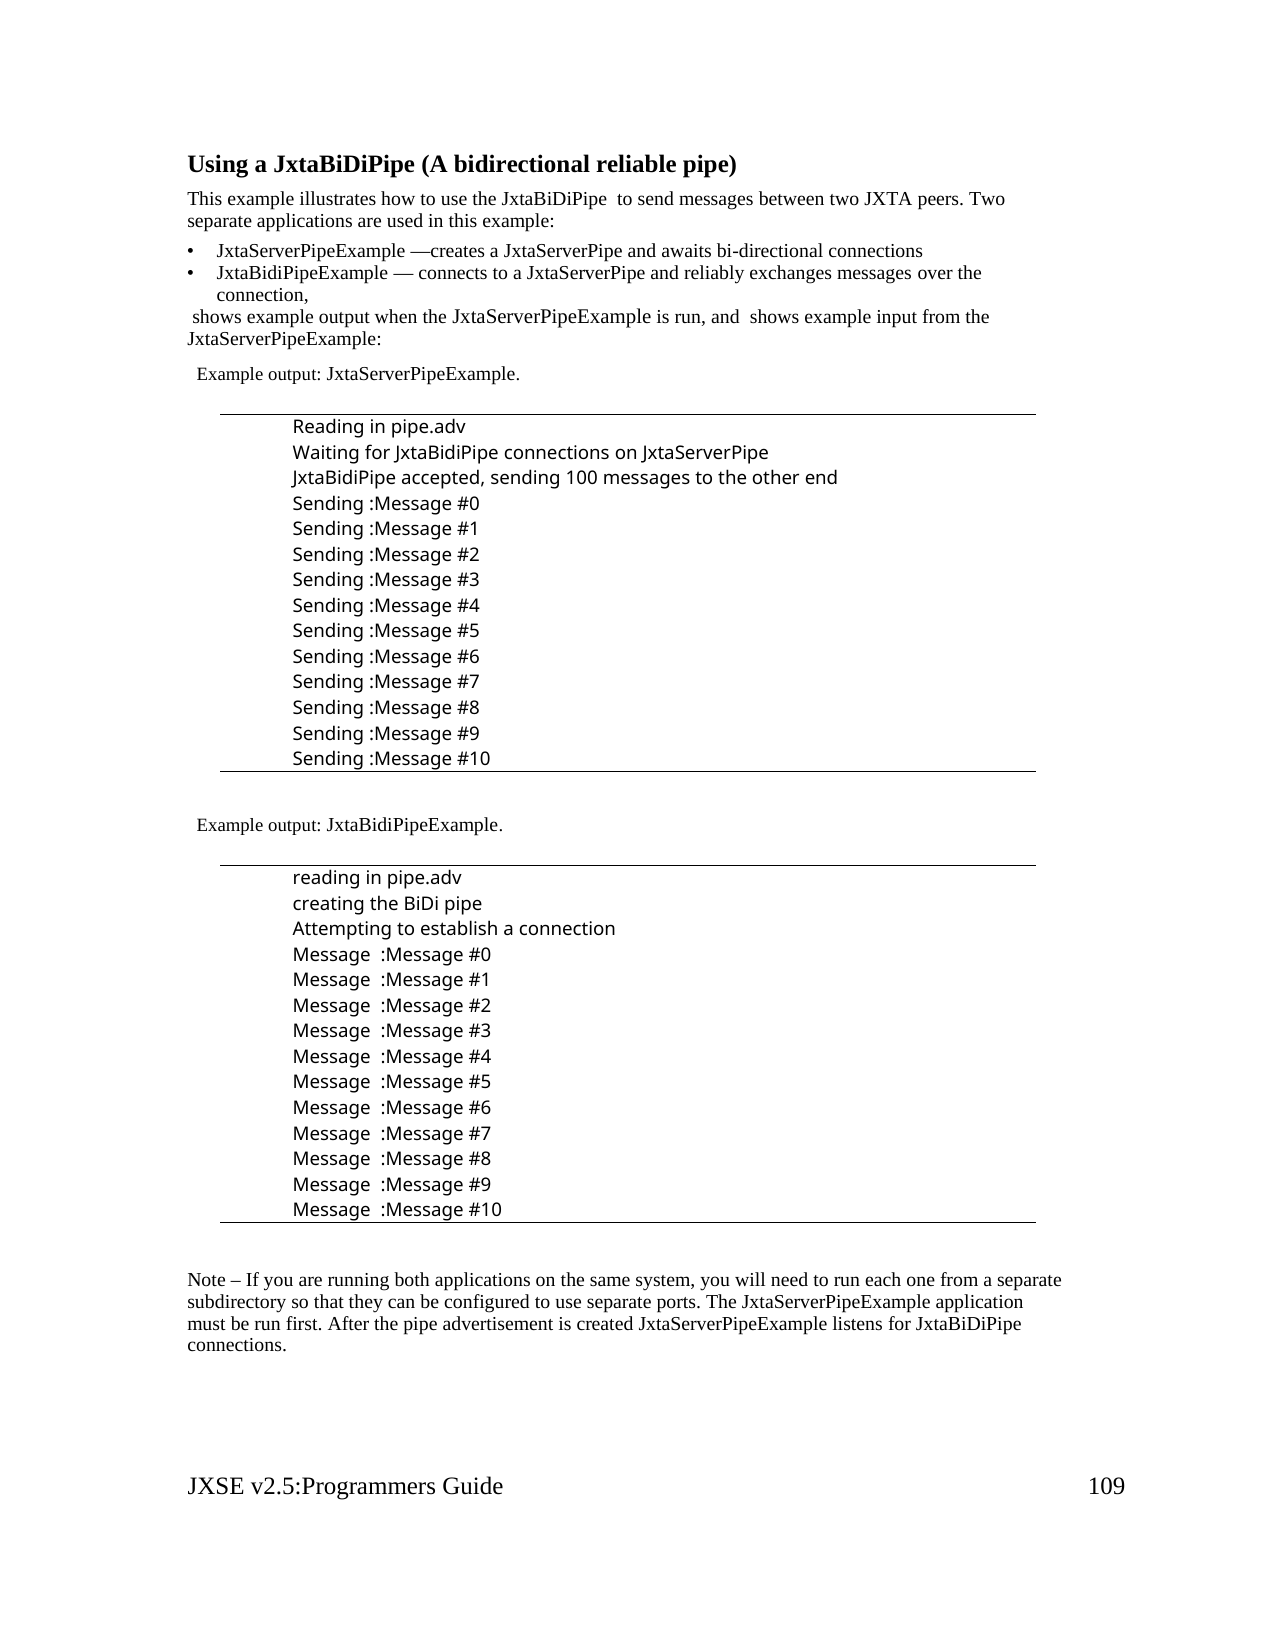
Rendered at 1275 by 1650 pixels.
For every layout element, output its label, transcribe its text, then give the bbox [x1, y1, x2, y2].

table_header reading in pipe.adv creating the BiDi pipe Attempting to establish a connection Message :Message #0 Message :Message #1 Message :Message #2 Message :Message #3 Message :Message #4 Message :Message #5 Message :Message #6 Message :Message #7 Message :Message #8 Message :Message #9 Message :Message #10 [220, 866, 1036, 1222]
text Using a JxtaBiDiPipe (A bidirectional reliable pipe) [187, 150, 1063, 178]
list JxtaBidiPipeExample — connects to a JxtaServerPipe and reliably exchanges messages over the connection, [187, 262, 1063, 305]
text shows example output when the JxtaServerPipeExample is run, and shows example input from the JxtaServerPipeExample: [187, 305, 1063, 350]
list Example output: JxtaBidiPipeExample. [187, 814, 1063, 835]
list JxtaServerPipeExample —creates a JxtaServerPipe and awaits bi-directional connections [187, 240, 1063, 262]
list Example output: JxtaServerPipeExample. [187, 363, 1063, 384]
table_header Reading in pipe.adv Waiting for JxtaBidiPipe connections on JxtaServerPipe JxtaBidiPipe accepted, sending 100 messages to the other end Sending :Message #0 Sending :Message #1 Sending :Message #2 Sending :Message #3 Sending :Message #4 Sending :Message #5 Sending :Message #6 Sending :Message #7 Sending :Message #8 Sending :Message #9 Sending :Message #10 [220, 415, 1036, 771]
text This example illustrates how to use the JxtaBiDiPipe to send messages between two JXTA peers. Two separate applications are used in this example: [187, 188, 1063, 232]
list If you are running both applications on the same system, you will need to run each one from a separate subdirectory so that they can be configured to use separate ports. The JxtaServerPipeExample application must be run first. After the pipe advertisement is created JxtaServerPipeExample listens for JxtaBiDiPipe connections. [187, 1269, 1063, 1356]
